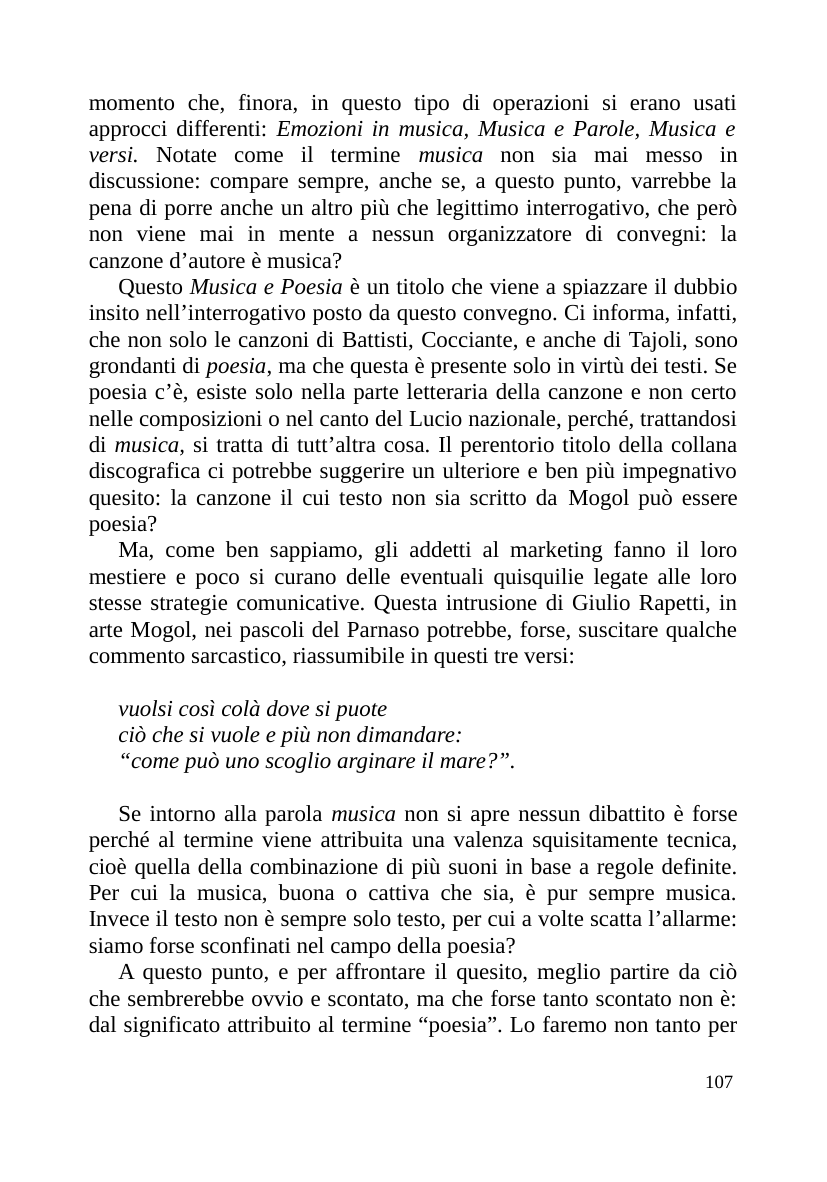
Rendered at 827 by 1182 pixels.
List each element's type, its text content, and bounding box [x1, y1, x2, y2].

text Se intorno alla parola musica non si apre nessun dibattito è forse perché al termine viene attribuita una valenza squisitamente tecnica, cioè quella della combinazione di più suoni in base a regole definite. Per cui la musica, buona o cattiva che sia, è pur sempre musica. Invece il testo non è sempre solo testo, per cui a volte scatta l’allarme: siamo forse sconfinati nel campo della poesia? [88, 800, 738, 958]
text Ma, come ben sappiamo, gli addetti al marketing fanno il loro mestiere e poco si curano delle eventuali quisquilie legate alle loro stesse strategie comunicative. Questa intrusione di Giulio Rapetti, in arte Mogol, nei pascoli del Parnaso potrebbe, forse, suscitare qualche commento sarcastico, riassumibile in questi tre versi: [88, 537, 738, 668]
text “come può uno scoglio arginare il mare?”. [88, 747, 738, 774]
text vuolsi così colà dove si puote [88, 695, 738, 721]
text A questo punto, e per affrontare il quesito, meglio partire da ciò che sembrerebbe ovvio e scontato, ma che forse tanto scontato non è: dal significato attribuito al termine “poesia”. Lo faremo non tanto per [88, 958, 738, 1037]
text ciò che si vuole e più non dimandare: [88, 721, 738, 747]
text Questo Musica e Poesia è un titolo che viene a spiazzare il dubbio insito nell’interrogativo posto da questo convegno. Ci informa, infatti, che non solo le canzoni di Battisti, Cocciante, e anche di Tajoli, sono grondanti di poesia, ma che questa è presente solo in virtù dei testi. Se poesia c’è, esiste solo nella parte letteraria della canzone e non certo nelle composizioni o nel canto del Lucio nazionale, perché, trattandosi di musica, si tratta di tutt’altra cosa. Il perentorio titolo della collana discografica ci potrebbe suggerire un ulteriore e ben più impegnativo quesito: la canzone il cui testo non sia scritto da Mogol può essere poesia? [88, 273, 738, 537]
text momento che, finora, in questo tipo di operazioni si erano usati approcci differenti: Emozioni in musica, Musica e Parole, Musica e versi. Notate come il termine musica non sia mai messo in discussione: compare sempre, anche se, a questo punto, varrebbe la pena di porre anche un altro più che legittimo interrogativo, che però non viene mai in mente a nessun organizzatore di convegni: la canzone d’autore è musica? [88, 88, 738, 273]
